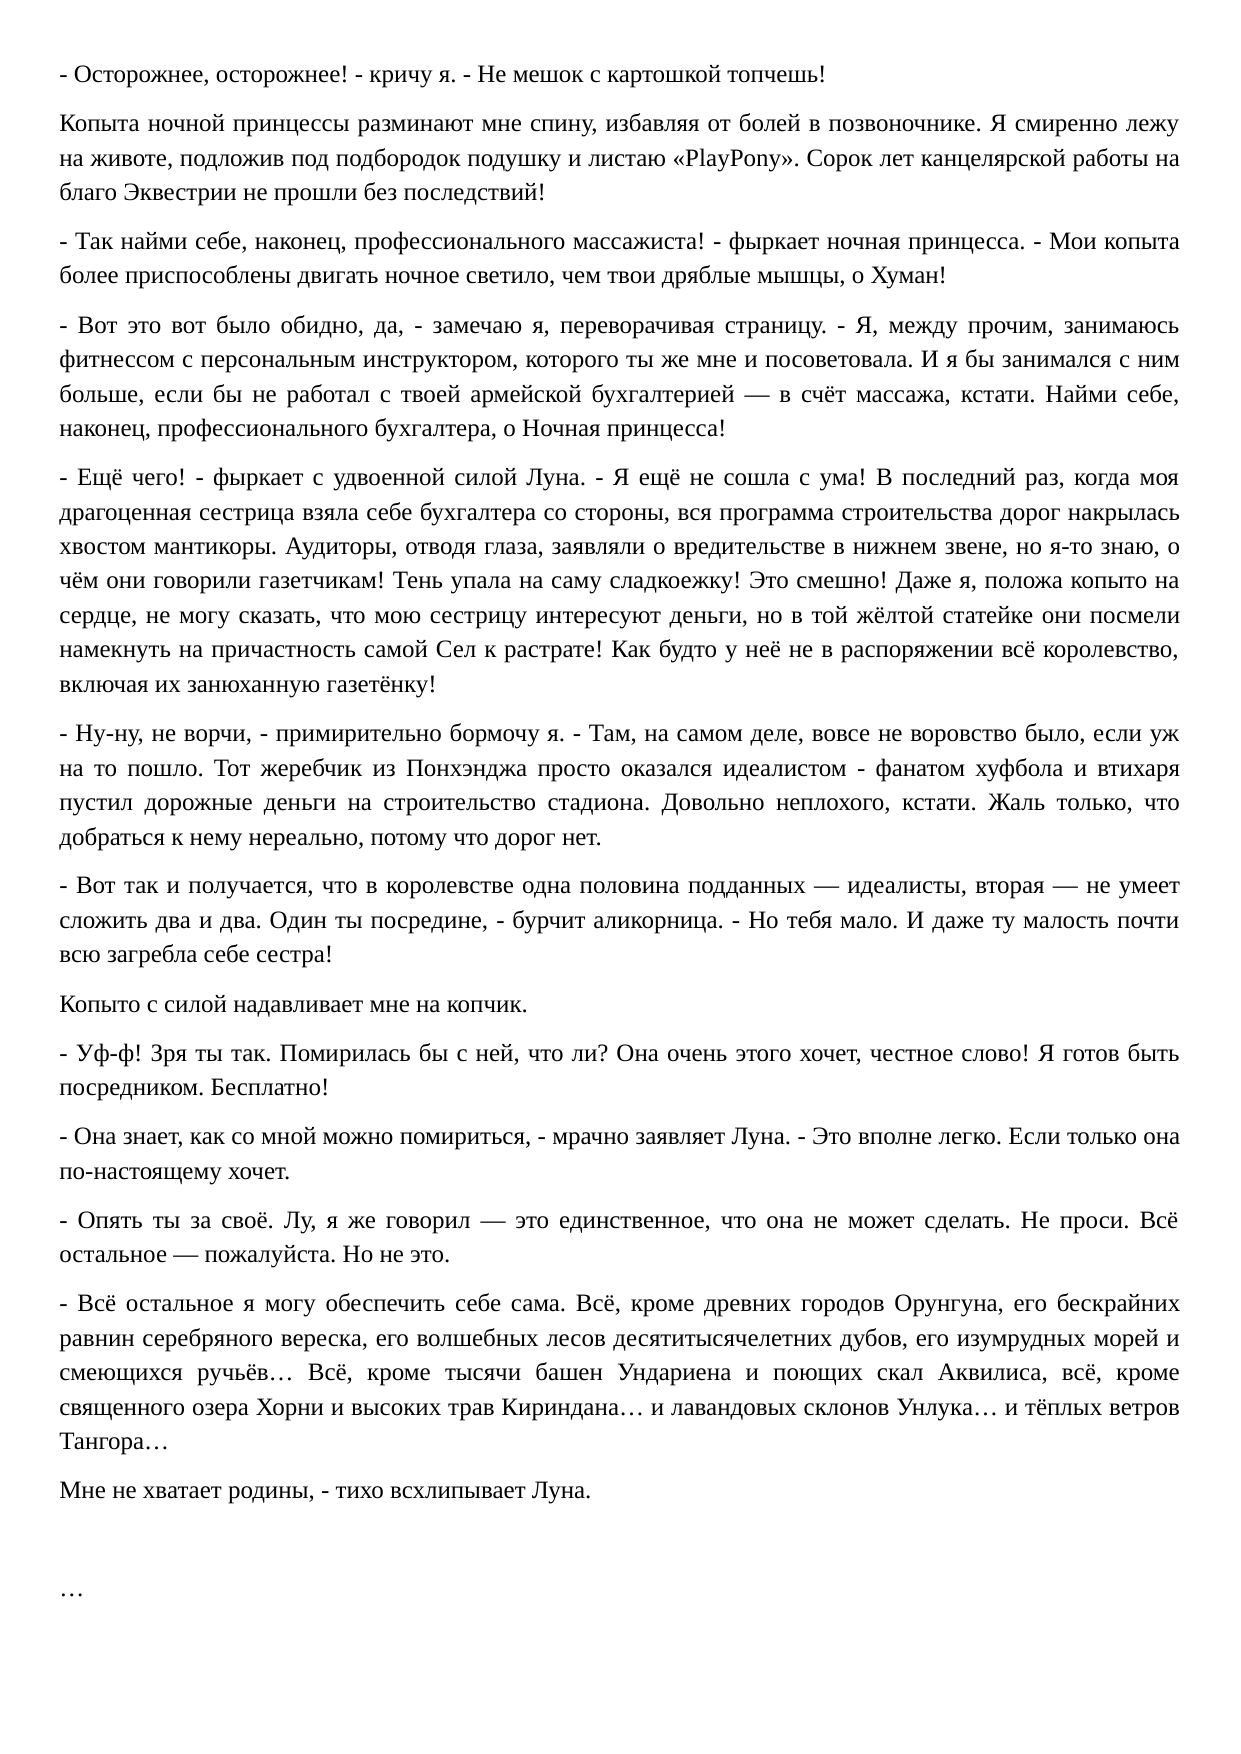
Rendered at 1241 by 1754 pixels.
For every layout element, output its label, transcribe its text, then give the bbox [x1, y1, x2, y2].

text Копыто с силой надавливает мне на копчик. [59, 989, 1181, 1017]
text - Осторожнее, осторожнее! - кричу я. - Не мешок с картошкой топчешь! [59, 59, 1181, 88]
text - Так найми себе, наконец, профессионального массажиста! - фыркает ночная принцесса. - Мои копыта более приспособлены двигать ночное светило, чем твои дряблые мышцы, о Хуман! [59, 226, 1181, 289]
text - Всё остальное я могу обеспечить себе сама. Всё, кроме древних городов Орунгуна, его бескрайних равнин серебряного вереска, его волшебных лесов десятитысячелетних дубов, его изумрудных морей и смеющихся ручьёв… Всё, кроме тысячи башен Ундариена и поющих скал Аквилиса, всё, кроме священного озера Хорни и высоких трав Кириндана… и лавандовых склонов Унлука… и тёплых ветров Тангора… [59, 1288, 1181, 1455]
text - Вот так и получается, что в королевстве одна половина подданных — идеалисты, вторая — не умеет сложить два и два. Один ты посредине, - бурчит аликорница. - Но тебя мало. И даже ту малость почти всю загребла себе сестра! [59, 871, 1181, 968]
text - Ну-ну, не ворчи, - примирительно бормочу я. - Там, на самом деле, вовсе не воровство было, если уж на то пошло. Тот жеребчик из Понхэнджа просто оказался идеалистом - фанатом хуфбола и втихаря пустил дорожные деньги на строительство стадиона. Довольно неплохого, кстати. Жаль только, что добраться к нему нереально, потому что дорог нет. [59, 718, 1181, 850]
text Мне не хватает родины, - тихо всхлипывает Луна. [59, 1475, 1181, 1504]
text - Вот это вот было обидно, да, - замечаю я, переворачивая страницу. - Я, между прочим, занимаюсь фитнессом с персональным инструктором, которого ты же мне и посоветовала. И я бы занимался с ним больше, если бы не работал с твоей армейской бухгалтерией — в счёт массажа, кстати. Найми себе, наконец, профессионального бухгалтера, о Ночная принцесса! [59, 310, 1181, 442]
text - Опять ты за своё. Лу, я же говорил — это единственное, что она не может сделать. Не проси. Всё остальное — пожалуйста. Но не это. [59, 1205, 1181, 1268]
text Копыта ночной принцессы разминают мне спину, избавляя от болей в позвоночнике. Я смиренно лежу на животе, подложив под подбородок подушку и листаю «PlayPony». Сорок лет канцелярской работы на благо Эквестрии не прошли без последствий! [59, 108, 1181, 206]
text - Ещё чего! - фыркает с удвоенной силой Луна. - Я ещё не сошла с ума! В последний раз, когда моя драгоценная сестрица взяла себе бухгалтера со стороны, вся программа строительства дорог накрылась хвостом мантикоры. Аудиторы, отводя глаза, заявляли о вредительстве в нижнем звене, но я-то знаю, о чём они говорили газетчикам! Тень упала на саму сладкоежку! Это смешно! Даже я, положа копыто на сердце, не могу сказать, что мою сестрицу интересуют деньги, но в той жёлтой статейке они посмели намекнуть на причастность самой Сел к растрате! Как будто у неё не в распоряжении всё королевство, включая их занюханную газетёнку! [59, 462, 1181, 698]
text - Она знает, как со мной можно помириться, - мрачно заявляет Луна. - Это вполне легко. Если только она по-настоящему хочет. [59, 1121, 1181, 1184]
text … [59, 1573, 1181, 1602]
text - Уф-ф! Зря ты так. Помирилась бы с ней, что ли? Она очень этого хочет, честное слово! Я готов быть посредником. Бесплатно! [59, 1038, 1181, 1101]
